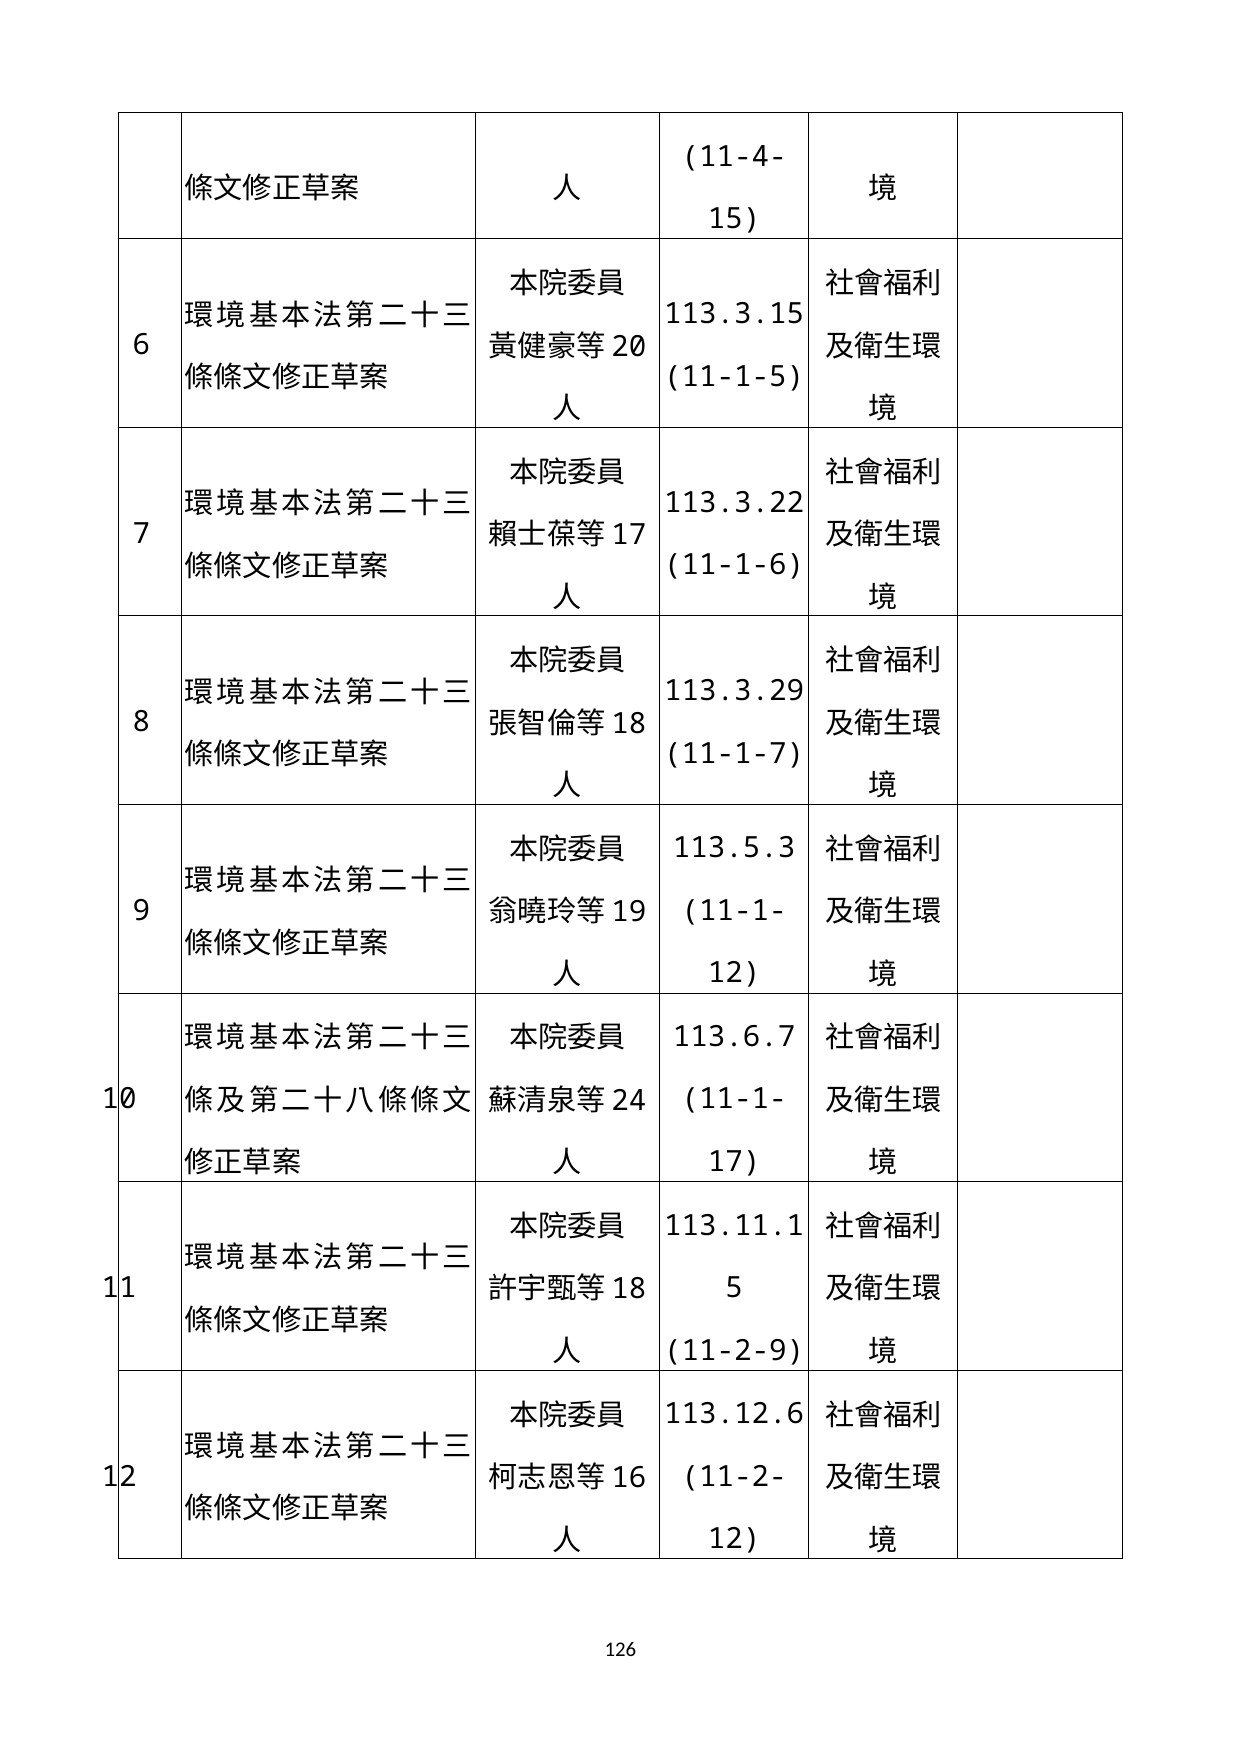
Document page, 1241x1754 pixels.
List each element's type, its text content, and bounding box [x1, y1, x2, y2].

table_cell 113.3.15 (11-1-5) [660, 239, 808, 427]
table_cell 環境基本法第二十三條條文修正草案 [182, 1371, 475, 1558]
table_cell 條文修正草案 [182, 113, 475, 238]
table_cell 環境基本法第二十三條及第二十八條條文修正草案 [182, 994, 475, 1181]
table_cell 本院委員 張智倫等18人 [476, 616, 659, 804]
table_cell [119, 1182, 181, 1369]
table_cell 社會福利及衛生環境 [809, 1182, 957, 1369]
table_cell 113.3.22 (11-1-6) [660, 428, 808, 615]
table_cell [119, 113, 181, 238]
table_cell 環境基本法第二十三條條文修正草案 [182, 1182, 475, 1369]
table_cell 社會福利及衛生環境 [809, 805, 957, 992]
table_cell 社會福利及衛生環境 [809, 616, 957, 804]
table_cell 113.11.15 (11-2-9) [660, 1182, 808, 1369]
table_cell 本院委員 蘇清泉等24人 [476, 994, 659, 1181]
table_cell 社會福利及衛生環境 [809, 1371, 957, 1558]
table_cell 113.6.7 (11-1-17) [660, 994, 808, 1181]
table_cell [958, 239, 1122, 427]
table_cell [119, 239, 181, 427]
table_cell [958, 1371, 1122, 1558]
table_cell 113.12.6 (11-2-12) [660, 1371, 808, 1558]
table_cell 環境基本法第二十三條條文修正草案 [182, 805, 475, 992]
table_cell [958, 428, 1122, 615]
table_cell 本院委員 柯志恩等16人 [476, 1371, 659, 1558]
table_cell [119, 994, 181, 1181]
table_cell 人 [476, 113, 659, 238]
table_cell [119, 805, 181, 992]
table_cell 113.5.3 (11-1-12) [660, 805, 808, 992]
table_cell 社會福利及衛生環境 [809, 994, 957, 1181]
table_cell 113.3.29 (11-1-7) [660, 616, 808, 804]
table_cell 本院委員 翁曉玲等19人 [476, 805, 659, 992]
table_cell 社會福利及衛生環境 [809, 428, 957, 615]
table_cell 本院委員 賴士葆等17人 [476, 428, 659, 615]
table_cell 環境基本法第二十三條條文修正草案 [182, 239, 475, 427]
table_cell 境 [809, 113, 957, 238]
table_cell [119, 616, 181, 804]
table_cell [958, 994, 1122, 1181]
table_cell 本院委員 黃健豪等20人 [476, 239, 659, 427]
table_cell (11-4-15) [660, 113, 808, 238]
table_cell 社會福利及衛生環境 [809, 239, 957, 427]
table_cell [958, 113, 1122, 238]
table_cell [119, 428, 181, 615]
table_cell [958, 805, 1122, 992]
table_cell [119, 1371, 181, 1558]
table_cell [958, 616, 1122, 804]
table_cell 環境基本法第二十三條條文修正草案 [182, 616, 475, 804]
table_cell 本院委員 許宇甄等18人 [476, 1182, 659, 1369]
table_cell [958, 1182, 1122, 1369]
table_cell 環境基本法第二十三條條文修正草案 [182, 428, 475, 615]
